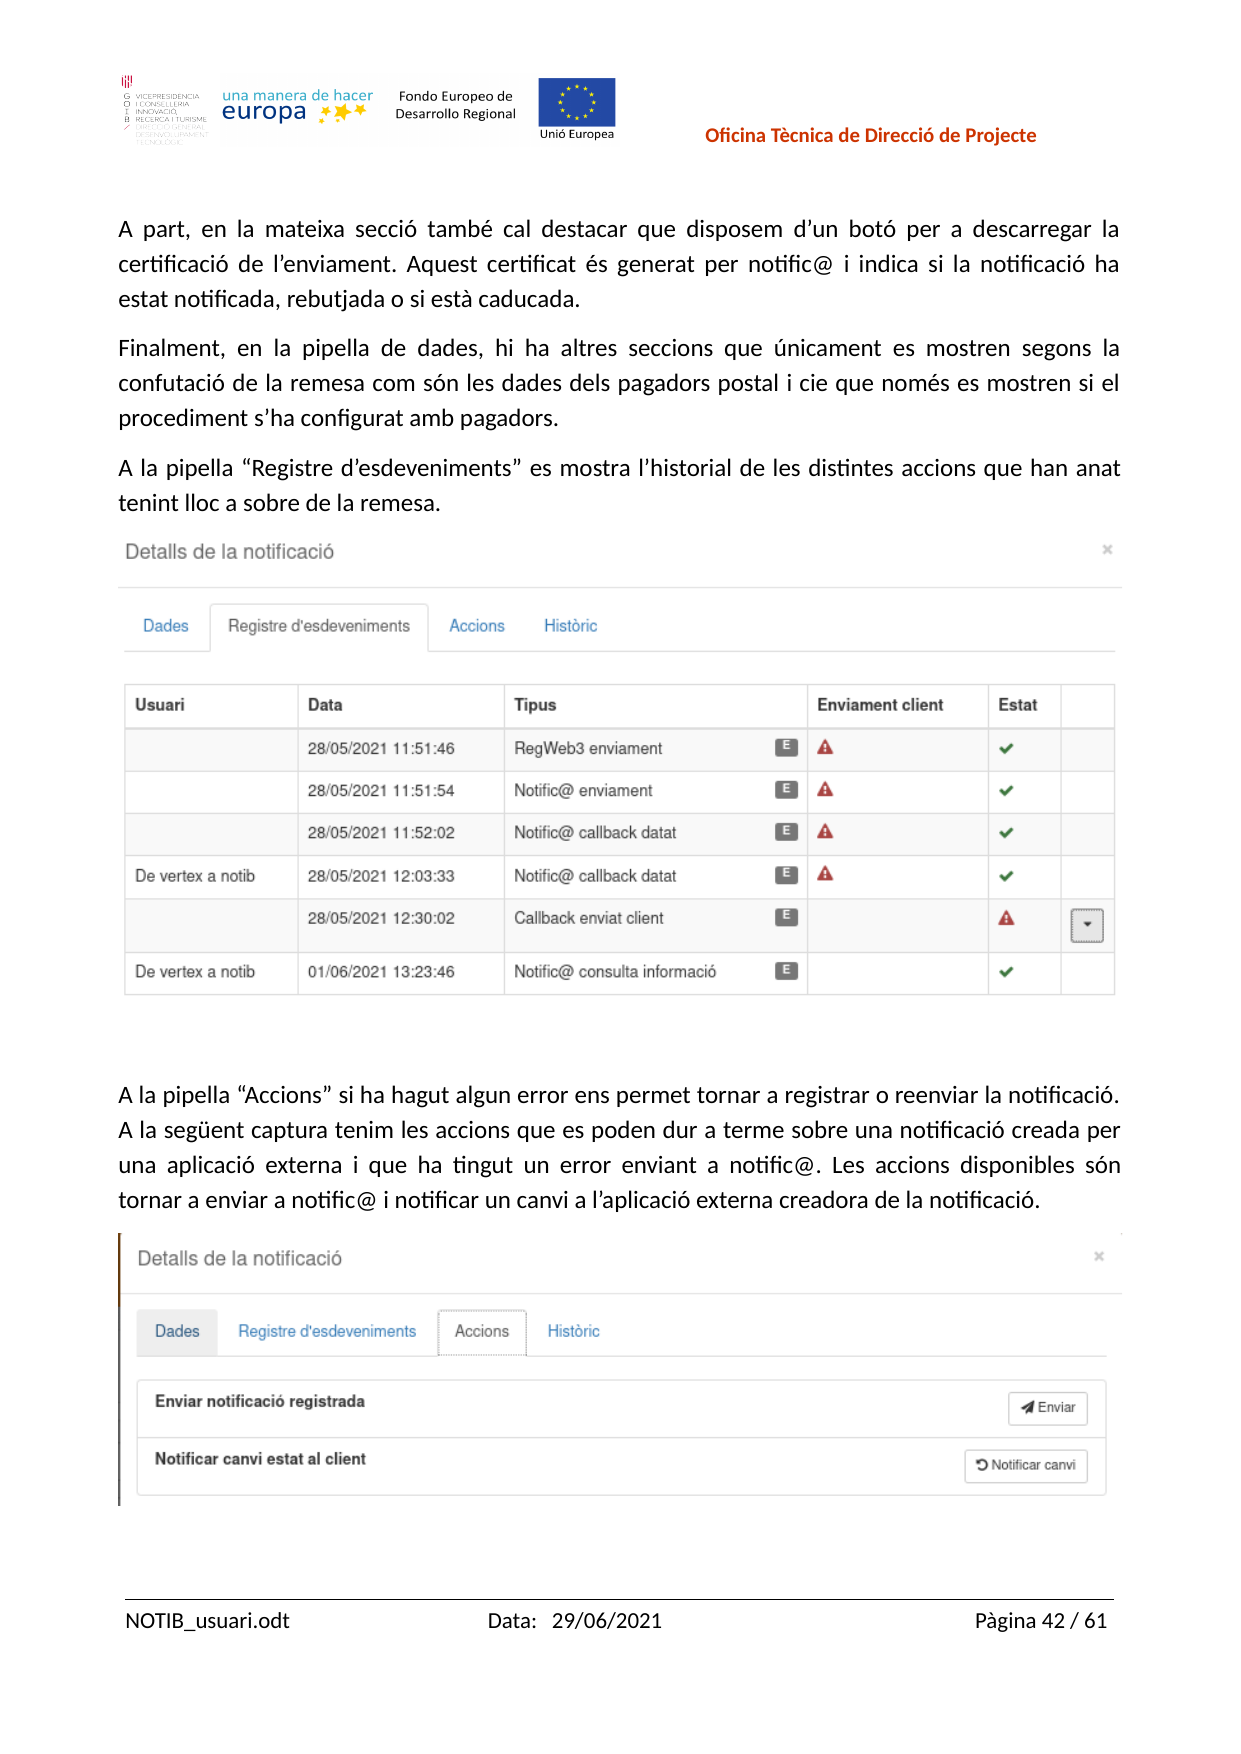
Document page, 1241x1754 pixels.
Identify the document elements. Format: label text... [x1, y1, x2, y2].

text A la pipella “Registre d’esdeveniments” es mostra l’historial de les distintes accions que han anat tenint lloc a sobre de la remesa. [118, 452, 1122, 518]
text A part, en la mateixa secció també cal destacar que disposem d’un botó per a descarregar la certificació de l’enviament. Aquest certificat és generat per notific@ i indica si la notificació ha estat notificada, rebutjada o si està caducada. [118, 213, 1122, 313]
picture [118, 73, 213, 147]
picture [219, 73, 621, 147]
text Finalment, en la pipella de dades, hi ha altres seccions que únicament es mostren segons la confutació de la remesa com són les dades dels pagadors postal i cie que només es mostren si el procediment s’ha configurat amb pagadors. [118, 333, 1122, 433]
text A la pipella “Accions” si ha hagut algun error ens permet tornar a registrar o reenviar la notificació. A la següent captura tenim les accions que es poden dur a terme sobre una notificació creada per una aplicació externa i que ha tingut un error enviant a notific@. Les accions disponibles són tornar a enviar a notific@ i notificar un canvi a l’aplicació externa creadora de la notificació. [118, 1079, 1122, 1215]
picture [118, 536, 1123, 1026]
picture [118, 1233, 1123, 1506]
